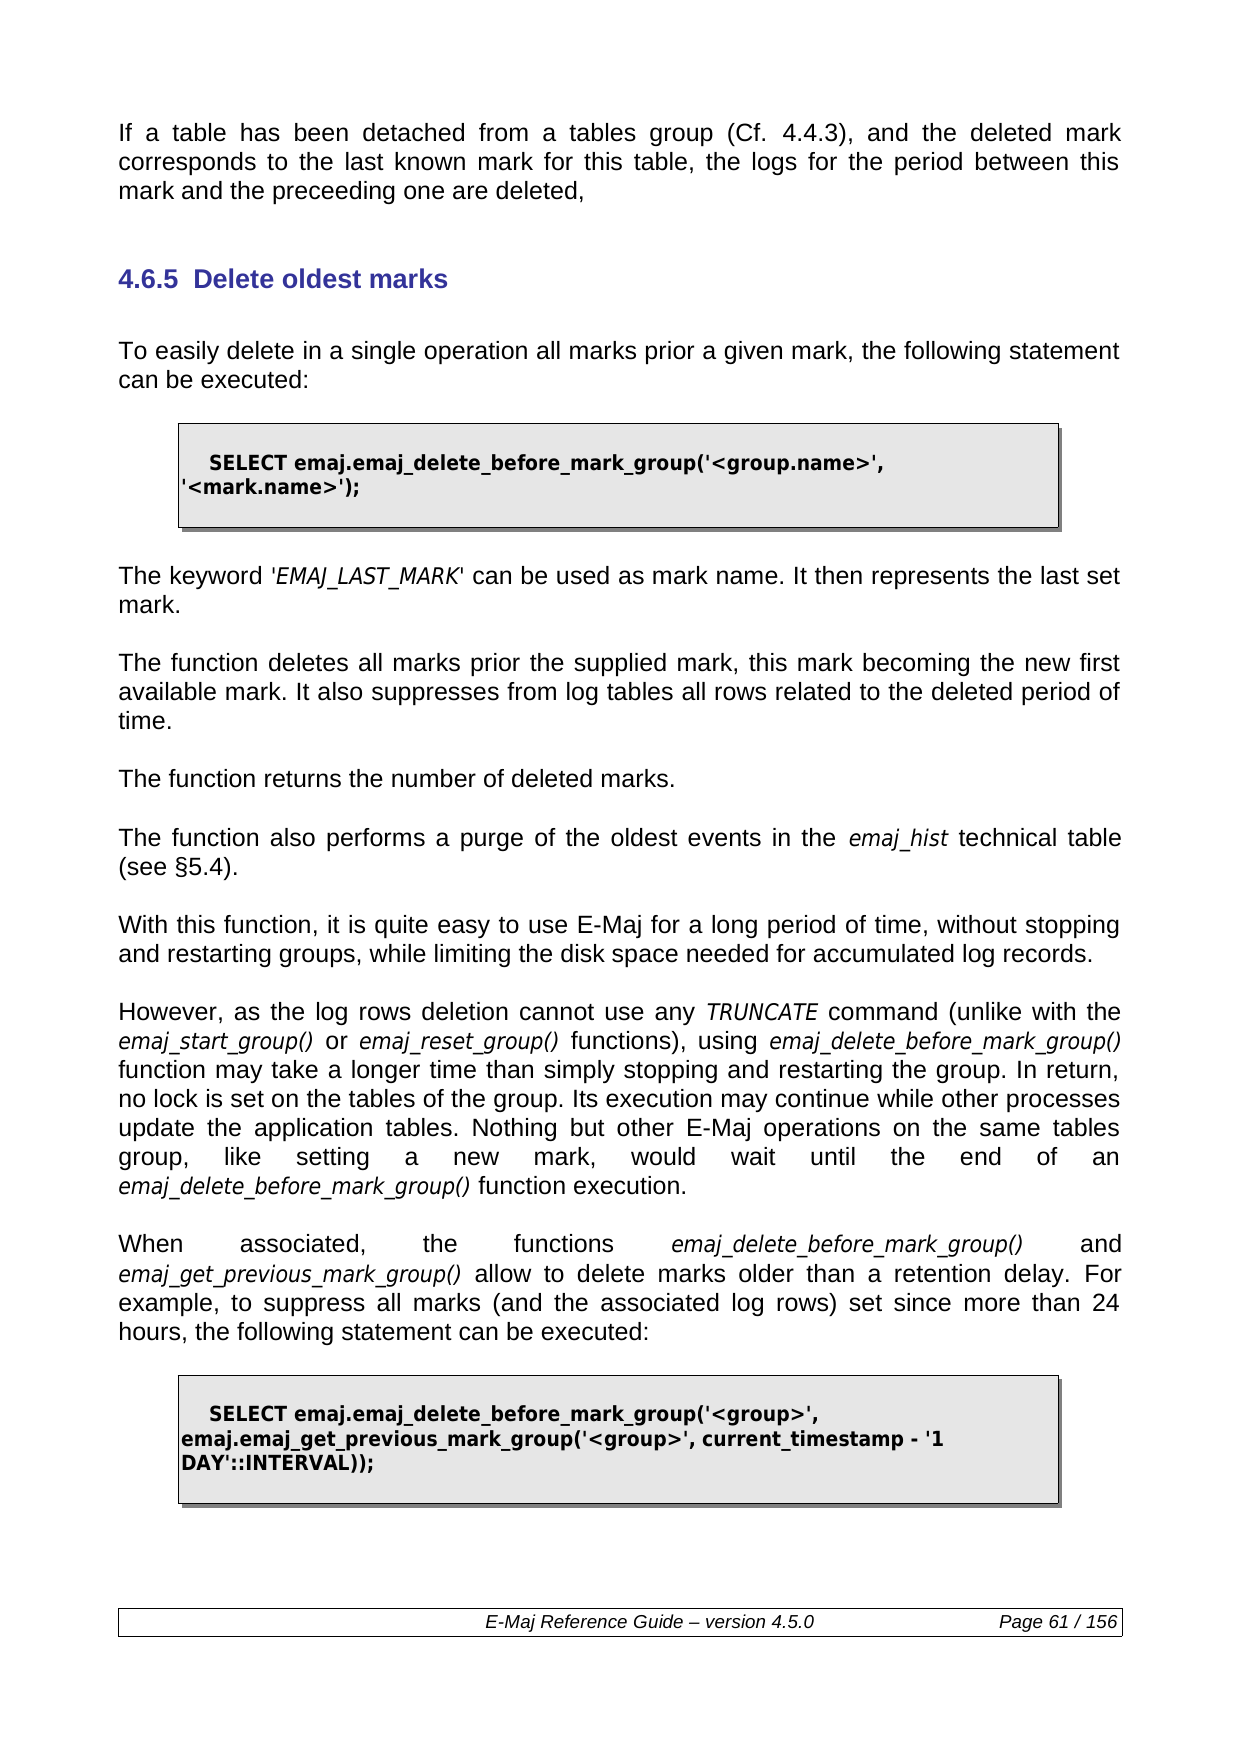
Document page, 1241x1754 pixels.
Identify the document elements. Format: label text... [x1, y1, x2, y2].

text The function deletes all marks prior the supplied mark, this mark becoming the new first available mark. It also suppresses from log tables all rows related to the deleted period of time. [118, 648, 1122, 735]
text However, as the log rows deletion cannot use any TRUNCATE command (unlike with the emaj_start_group() or emaj_reset_group() functions), using emaj_delete_before_mark_group() function may take a longer time than simply stopping and restarting the group. In return, no lock is set on the tables of the group. Its execution may continue while other processes update the application tables. Nothing but other E-Maj operations on the same tables group, like setting a new mark, would wait until the end of an emaj_delete_before_mark_group() function execution. [118, 997, 1122, 1200]
text The function also performs a purge of the oldest events in the emaj_hist technical table (see §5.4). [118, 822, 1122, 881]
text The function returns the number of deleted marks. [118, 764, 1122, 793]
text With this function, it is quite easy to use E-Maj for a long period of time, without stopping and restarting groups, while limiting the disk space needed for accumulated log records. [118, 910, 1122, 968]
text If a table has been detached from a tables group (Cf. 4.4.3), and the deleted mark corresponds to the last known mark for this table, the logs for the period between this mark and the preceeding one are deleted, [118, 118, 1122, 205]
text SELECT emaj.emaj_delete_before_mark_group('<group>', emaj.emaj_get_previous_mark_group('<group>', current_timestamp - '1 DAY'::INTERVAL)); [179, 1399, 1058, 1473]
text The keyword 'EMAJ_LAST_MARK' can be used as mark name. It then represents the last set mark. [118, 561, 1122, 619]
text To easily delete in a single operation all marks prior a given mark, the following statement can be executed: [118, 336, 1122, 394]
subtitle Delete oldest marks [118, 263, 1122, 294]
text When associated, the functions emaj_delete_before_mark_group() and emaj_get_previous_mark_group() allow to delete marks older than a retention delay. For example, to suppress all marks (and the associated log rows) set since more than 24 hours, the following statement can be executed: [118, 1229, 1122, 1346]
text SELECT emaj.emaj_delete_before_mark_group('<group.name>', '<mark.name>'); [179, 448, 1058, 497]
